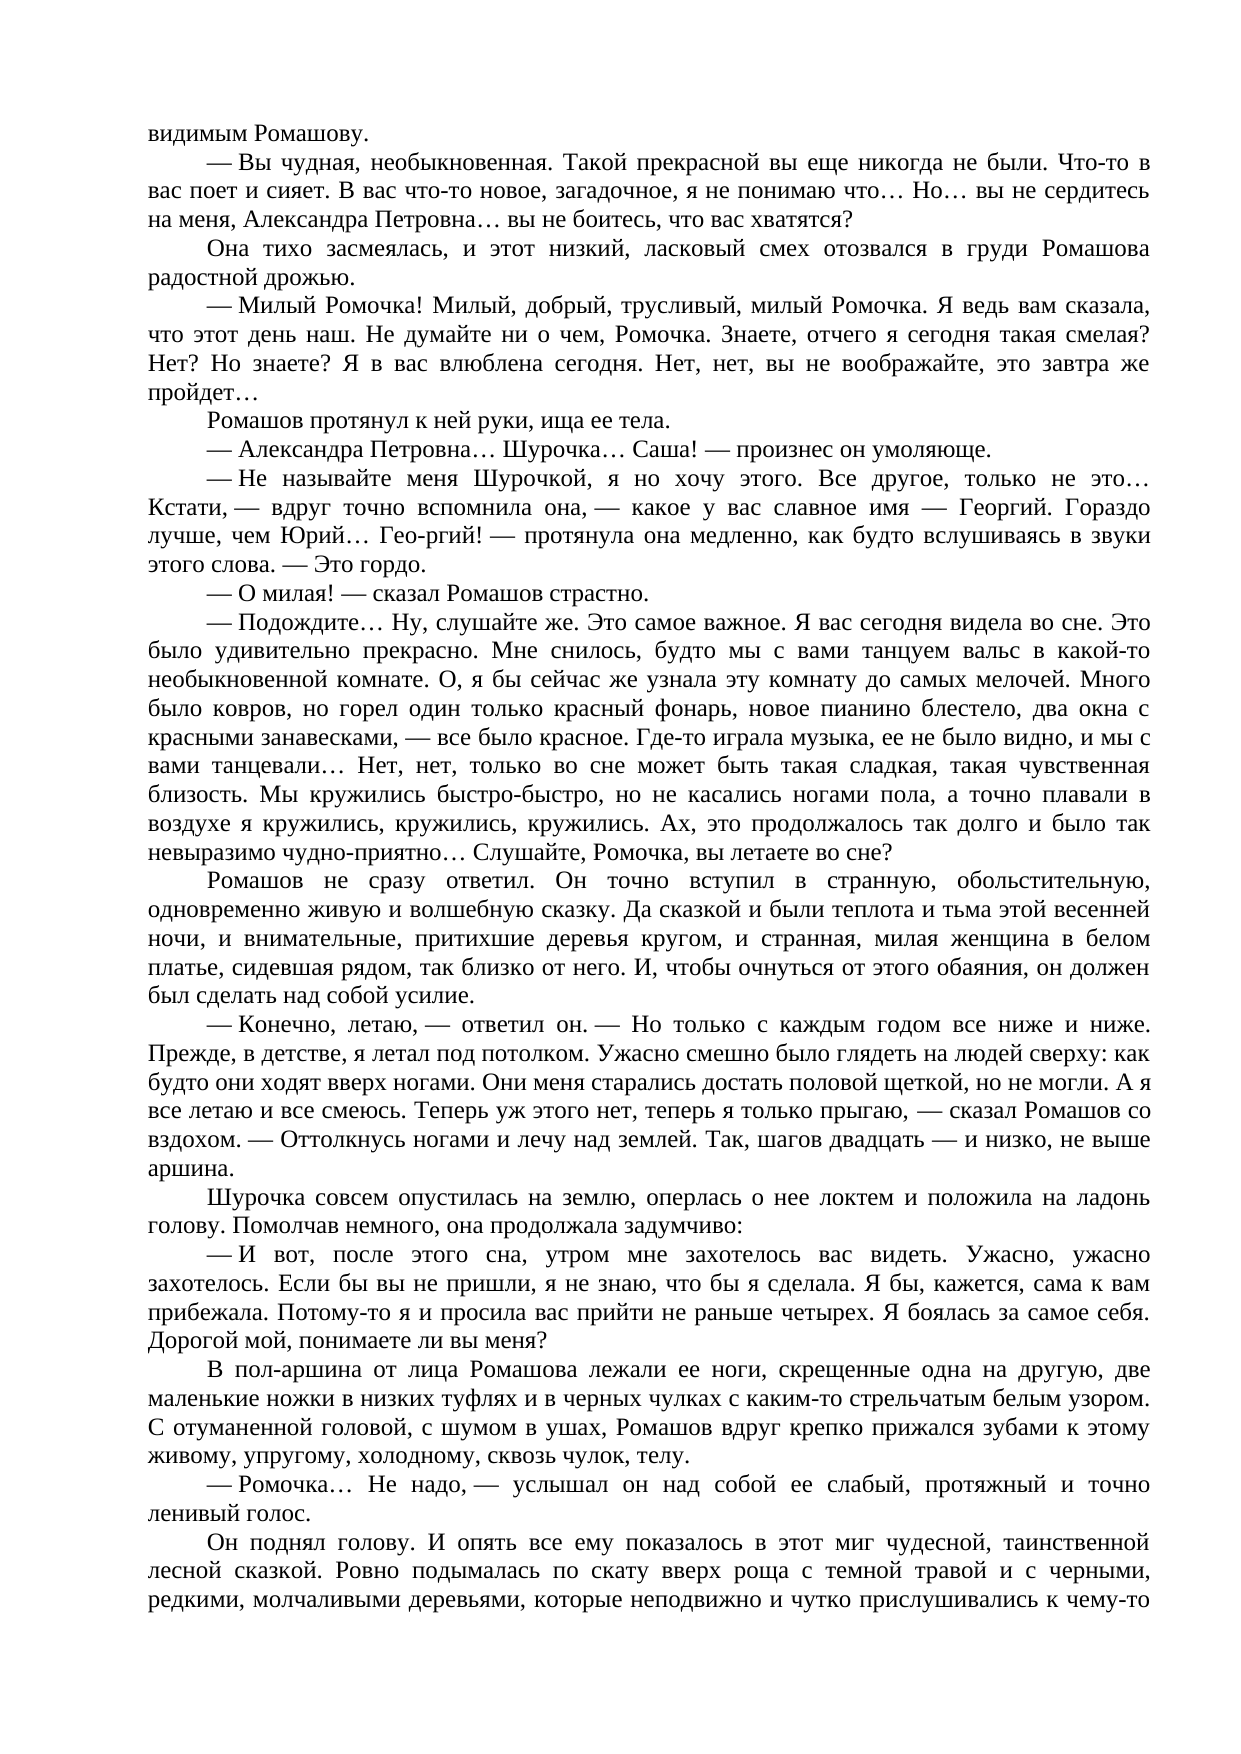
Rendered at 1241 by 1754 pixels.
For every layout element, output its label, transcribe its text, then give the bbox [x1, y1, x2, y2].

text — Вы чудная, необыкновенная. Такой прекрасной вы еще никогда не были. Что-то в вас поет и сияет. В вас что-то новое, загадочное, я не понимаю что… Но… вы не сердитесь на меня, Александра Петровна… вы не боитесь, что вас хватятся? [148, 147, 1152, 233]
text — Подождите… Ну, слушайте же. Это самое важное. Я вас сегодня видела во сне. Это было удивительно прекрасно. Мне снилось, будто мы с вами танцуем вальс в какой-то необыкновенной комнате. О, я бы сейчас же узнала эту комнату до самых мелочей. Много было ковров, но горел один только красный фонарь, новое пианино блестело, два окна с красными занавесками, — все было красное. Где-то играла музыка, ее не было видно, и мы с вами танцевали… Нет, нет, только во сне может быть такая сладкая, такая чувственная близость. Мы кружились быстро-быстро, но не касались ногами пола, а точно плавали в воздухе я кружились, кружились, кружились. Ах, это продолжалось так долго и было так невыразимо чудно-приятно… Слушайте, Ромочка, вы летаете во сне? [148, 607, 1152, 866]
text — Не называйте меня Шурочкой, я но хочу этого. Все другое, только не это… Кстати, — вдруг точно вспомнила она, — какое у вас славное имя — Георгий. Гораздо лучше, чем Юрий… Гео-ргий! — протянула она медленно, как будто вслушиваясь в звуки этого слова. — Это гордо. [148, 463, 1152, 578]
text В пол-аршина от лица Ромашова лежали ее ноги, скрещенные одна на другую, две маленькие ножки в низких туфлях и в черных чулках с каким-то стрельчатым белым узором. С отуманенной головой, с шумом в ушах, Ромашов вдруг крепко прижался зубами к этому живому, упругому, холодному, сквозь чулок, телу. [148, 1354, 1152, 1469]
text — И вот, после этого сна, утром мне захотелось вас видеть. Ужасно, ужасно захотелось. Если бы вы не пришли, я не знаю, что бы я сделала. Я бы, кажется, сама к вам прибежала. Потому-то я и просила вас прийти не раньше четырех. Я боялась за самое себя. Дорогой мой, понимаете ли вы меня? [148, 1239, 1152, 1354]
text видимым Ромашову. [148, 118, 1152, 147]
text Она тихо засмеялась, и этот низкий, ласковый смех отозвался в груди Ромашова радостной дрожью. [148, 233, 1152, 291]
text Ромашов протянул к ней руки, ища ее тела. [148, 406, 1152, 434]
text Шурочка совсем опустилась на землю, оперлась о нее локтем и положила на ладонь голову. Помолчав немного, она продолжала задумчиво: [148, 1182, 1152, 1239]
text — Конечно, летаю, — ответил он. — Но только с каждым годом все ниже и ниже. Прежде, в детстве, я летал под потолком. Ужасно смешно было глядеть на людей сверху: как будто они ходят вверх ногами. Они меня старались достать половой щеткой, но не могли. А я все летаю и все смеюсь. Теперь уж этого нет, теперь я только прыгаю, — сказал Ромашов со вздохом. — Оттолкнусь ногами и лечу над землей. Так, шагов двадцать — и низко, не выше аршина. [148, 1009, 1152, 1182]
text — Ромочка… Не надо, — услышал он над собой ее слабый, протяжный и точно ленивый голос. [148, 1469, 1152, 1527]
text — О милая! — сказал Ромашов страстно. [148, 578, 1152, 607]
text Он поднял голову. И опять все ему показалось в этот миг чудесной, таинственной лесной сказкой. Ровно подымалась по скату вверх роща с темной травой и с черными, редкими, молчаливыми деревьями, которые неподвижно и чутко прислушивались к чему-то [148, 1527, 1152, 1613]
text — Милый Ромочка! Милый, добрый, трусливый, милый Ромочка. Я ведь вам сказала, что этот день наш. Не думайте ни о чем, Ромочка. Знаете, отчего я сегодня такая смелая? Нет? Но знаете? Я в вас влюблена сегодня. Нет, нет, вы не воображайте, это завтра же пройдет… [148, 291, 1152, 406]
text Ромашов не сразу ответил. Он точно вступил в странную, обольстительную, одновременно живую и волшебную сказку. Да сказкой и были теплота и тьма этой весенней ночи, и внимательные, притихшие деревья кругом, и странная, милая женщина в белом платье, сидевшая рядом, так близко от него. И, чтобы очнуться от этого обаяния, он должен был сделать над собой усилие. [148, 866, 1152, 1009]
text — Александра Петровна… Шурочка… Саша! — произнес он умоляюще. [148, 434, 1152, 463]
